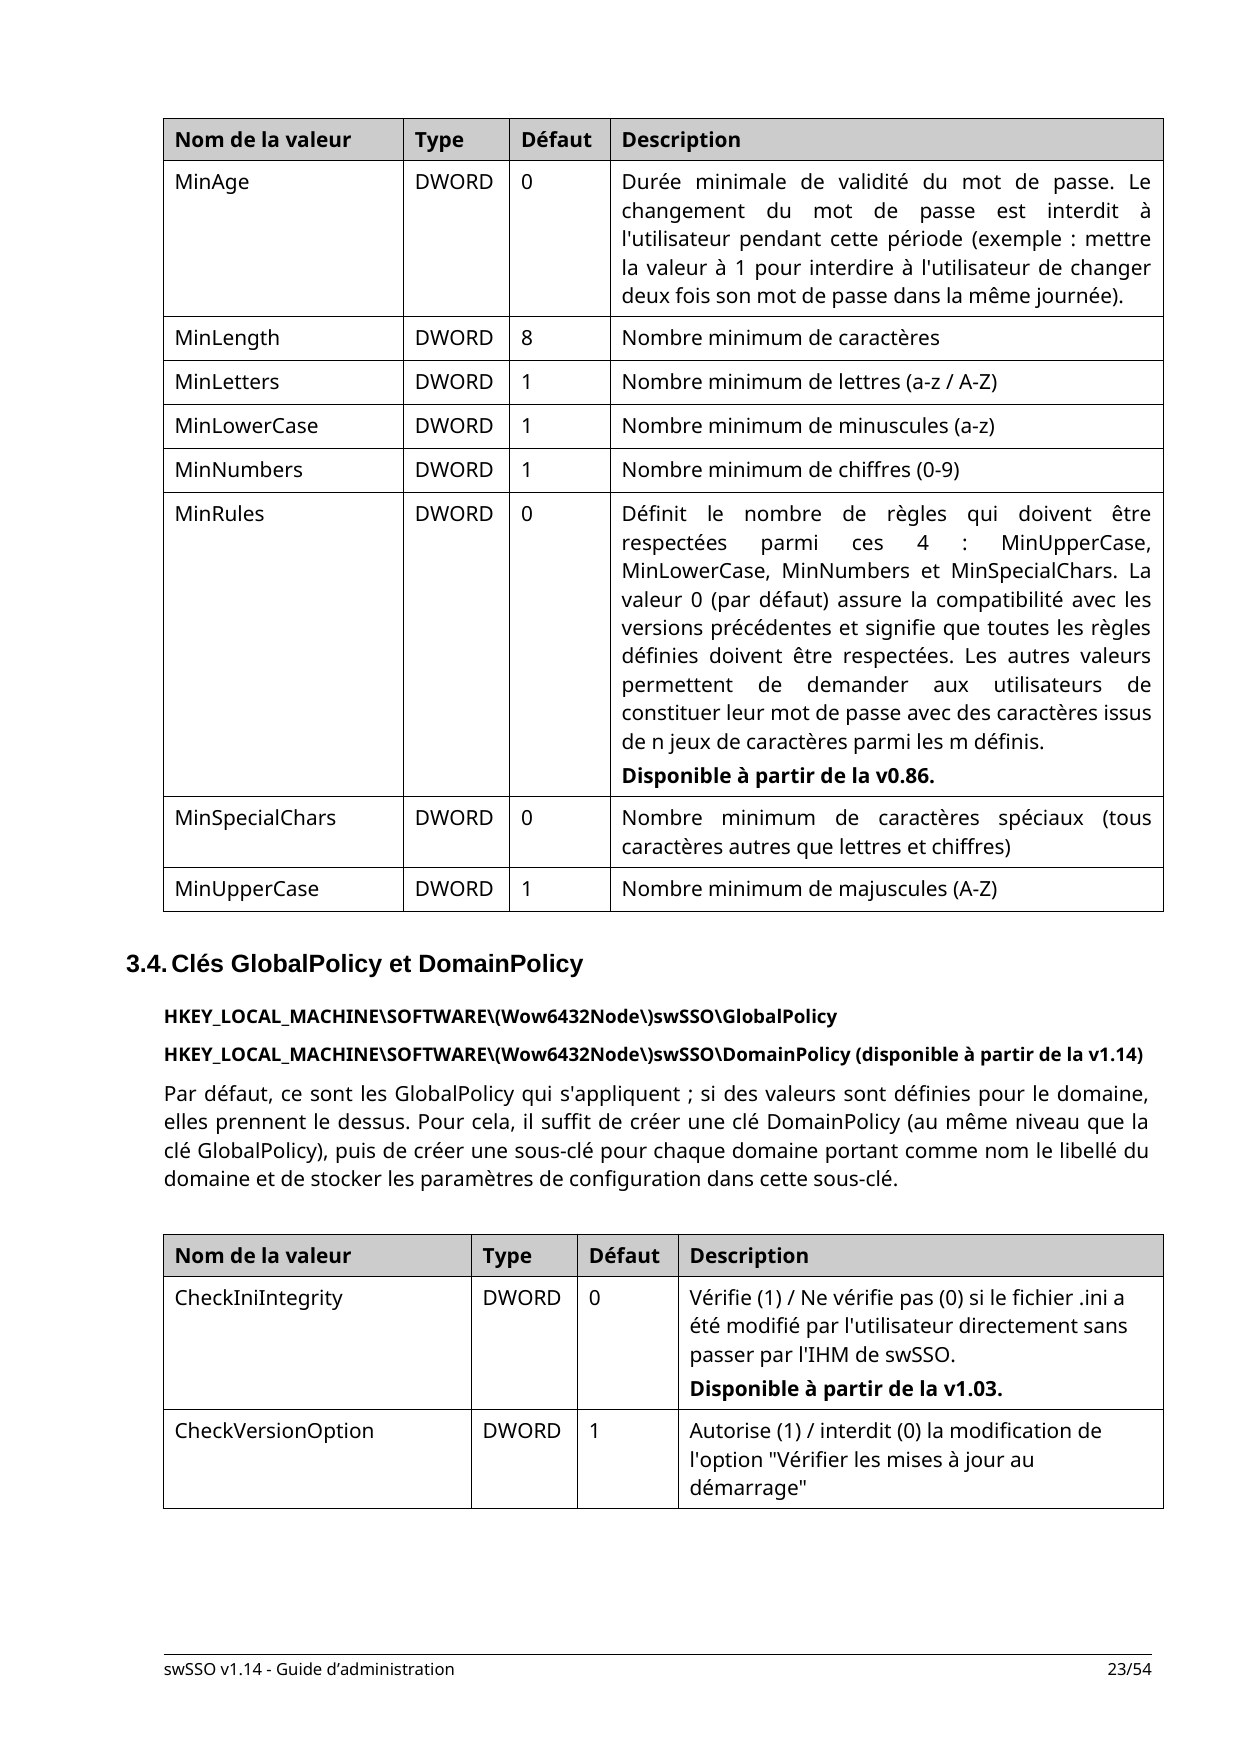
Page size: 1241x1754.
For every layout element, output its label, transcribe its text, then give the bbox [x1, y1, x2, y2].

table_cell Autorise (1) / interdit (0) la modification de l'option "Vérifier les mises à jour au démarrage" [679, 1410, 1163, 1508]
table_cell Définit le nombre de règles qui doivent être respectées parmi ces 4 : MinUpperCase, MinLowerCase, MinNumbers et MinSpecialChars. La valeur 0 (par défaut) assure la compatibilité avec les versions précédentes et signifie que toutes les règles définies doivent être respectées. Les autres valeurs permettent de demander aux utilisateurs de constituer leur mot de passe avec des caractères issus de n jeux de caractères parmi les m définis. Disponible à partir de la v0.86. [611, 493, 1163, 796]
table_cell 1 [578, 1410, 678, 1508]
table_header Défaut [510, 119, 610, 160]
table_cell 1 [510, 449, 610, 492]
table_header Nom de la valeur [164, 1235, 471, 1276]
table_cell DWORD [472, 1277, 577, 1409]
table_cell MinAge [164, 161, 403, 316]
table_cell Nombre minimum de caractères spéciaux (tous caractères autres que lettres et chiffres) [611, 797, 1163, 867]
table_cell Nombre minimum de caractères [611, 317, 1163, 360]
table_cell DWORD [404, 868, 509, 911]
text Par défaut, ce sont les GlobalPolicy qui s'appliquent ; si des valeurs sont définies pour le domaine, elles prennent le dessus. Pour cela, il suffit de créer une clé DomainPolicy (au même niveau que la clé GlobalPolicy), puis de créer une sous-clé pour chaque domaine portant comme nom le libellé du domaine et de stocker les paramètres de configuration dans cette sous-clé. [164, 1079, 1152, 1193]
table_cell 1 [510, 868, 610, 911]
table_cell DWORD [404, 317, 509, 360]
table_cell 0 [510, 493, 610, 796]
table_cell 0 [510, 161, 610, 316]
table_cell DWORD [404, 493, 509, 796]
table_cell Durée minimale de validité du mot de passe. Le changement du mot de passe est interdit à l'utilisateur pendant cette période (exemple : mettre la valeur à 1 pour interdire à l'utilisateur de changer deux fois son mot de passe dans la même journée). [611, 161, 1163, 316]
text HKEY_LOCAL_MACHINE\SOFTWARE\(Wow6432Node\)swSSO\GlobalPolicy [164, 1003, 1152, 1028]
table_cell 0 [578, 1277, 678, 1409]
table_header Description [679, 1235, 1163, 1276]
table_cell DWORD [404, 405, 509, 448]
table_header Défaut [578, 1235, 678, 1276]
table_cell MinUpperCase [164, 868, 403, 911]
table_header Type [472, 1235, 577, 1276]
table_cell DWORD [404, 797, 509, 867]
table_cell MinLetters [164, 361, 403, 404]
table_cell DWORD [404, 361, 509, 404]
table_cell Vérifie (1) / Ne vérifie pas (0) si le fichier .ini a été modifié par l'utilisateur directement sans passer par l'IHM de swSSO. Disponible à partir de la v1.03. [679, 1277, 1163, 1409]
table_cell MinLowerCase [164, 405, 403, 448]
table_cell Nombre minimum de majuscules (A-Z) [611, 868, 1163, 911]
table_header Description [611, 119, 1163, 160]
table_cell CheckVersionOption [164, 1410, 471, 1508]
subtitle Clés GlobalPolicy et DomainPolicy [126, 949, 1152, 978]
table_cell CheckIniIntegrity [164, 1277, 471, 1409]
table_cell 1 [510, 361, 610, 404]
table_cell Nombre minimum de minuscules (a-z) [611, 405, 1163, 448]
table_cell MinSpecialChars [164, 797, 403, 867]
table_cell Nombre minimum de lettres (a-z / A-Z) [611, 361, 1163, 404]
table_cell MinNumbers [164, 449, 403, 492]
table_cell 1 [510, 405, 610, 448]
table_cell DWORD [404, 161, 509, 316]
table_cell 8 [510, 317, 610, 360]
table_header Type [404, 119, 509, 160]
table_cell Nombre minimum de chiffres (0-9) [611, 449, 1163, 492]
table_cell 0 [510, 797, 610, 867]
table_cell MinRules [164, 493, 403, 796]
table_cell MinLength [164, 317, 403, 360]
table_cell DWORD [404, 449, 509, 492]
table_cell DWORD [472, 1410, 577, 1508]
table_header Nom de la valeur [164, 119, 403, 160]
text HKEY_LOCAL_MACHINE\SOFTWARE\(Wow6432Node\)swSSO\DomainPolicy (disponible à partir de la v1.14) [164, 1041, 1152, 1067]
